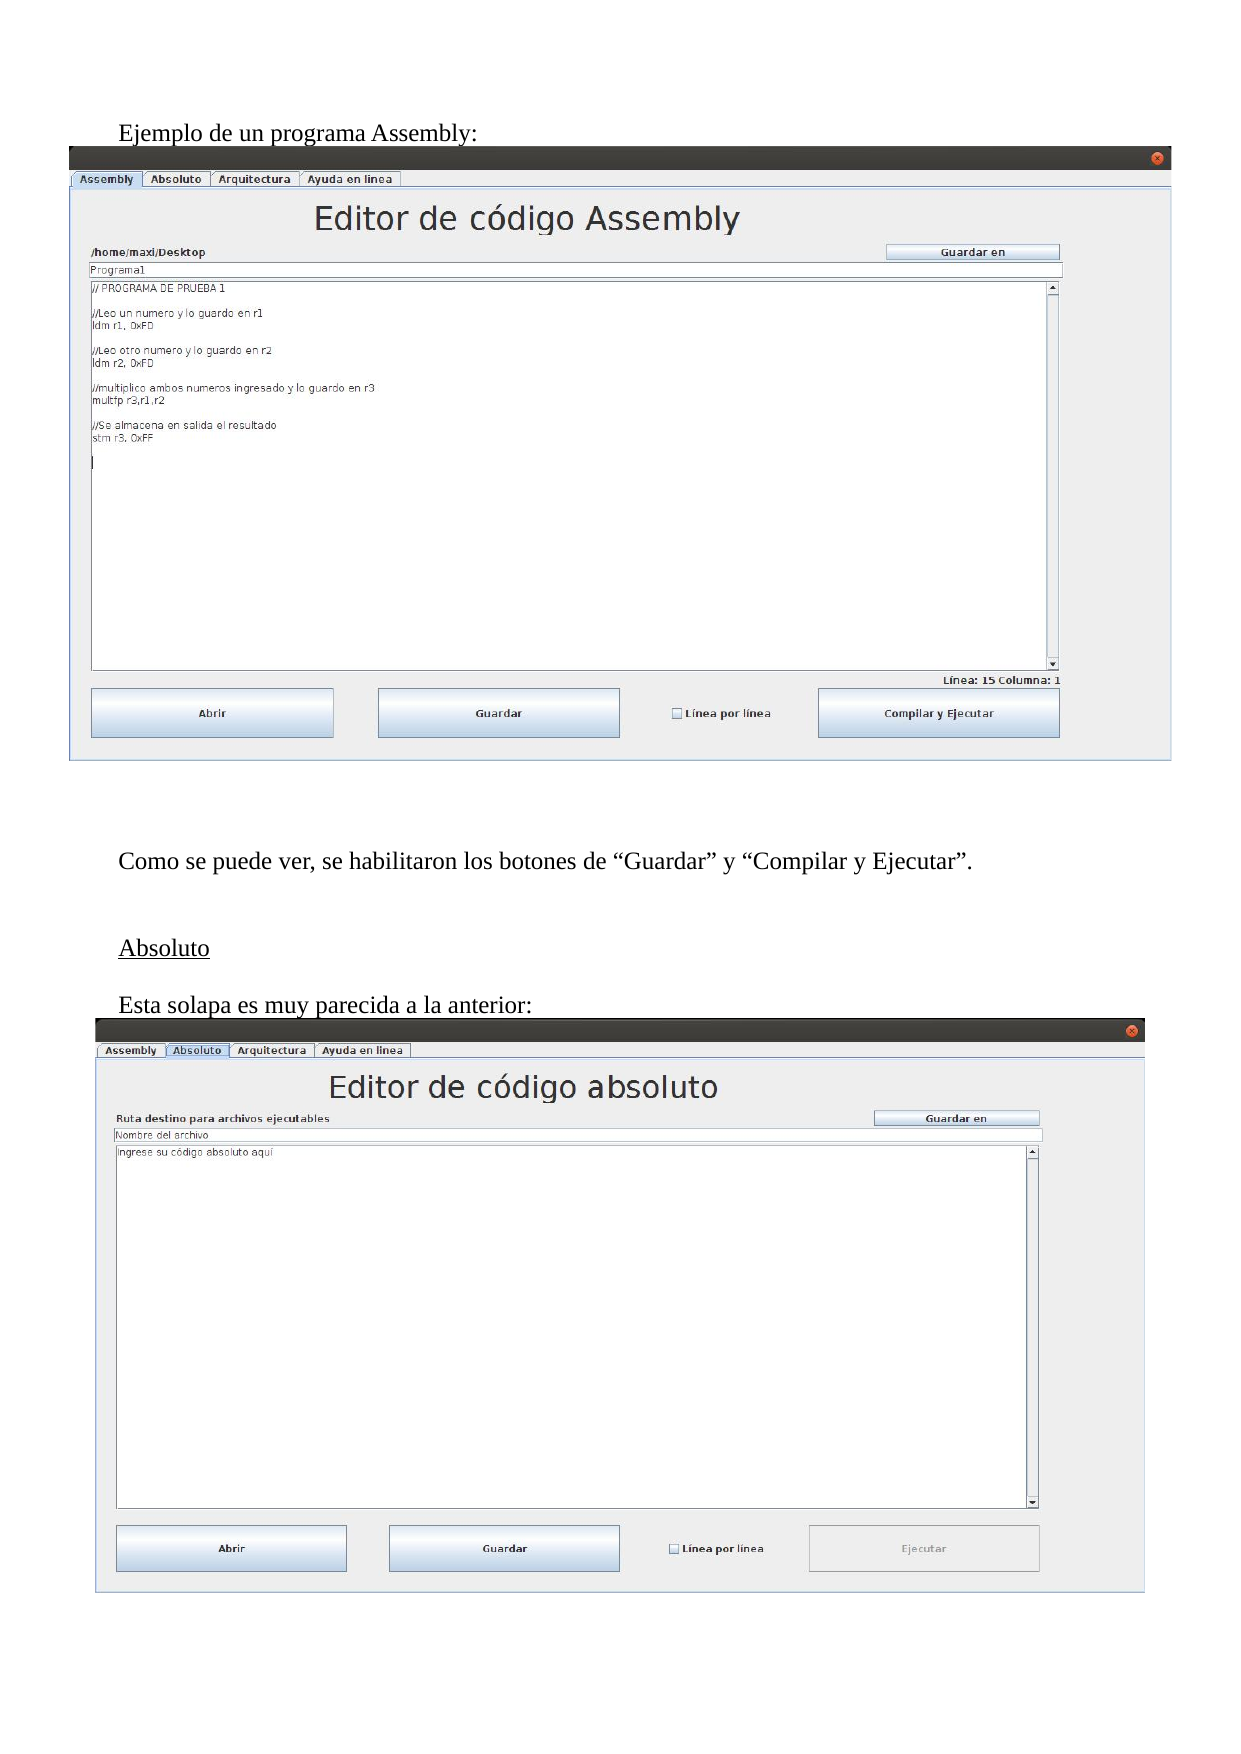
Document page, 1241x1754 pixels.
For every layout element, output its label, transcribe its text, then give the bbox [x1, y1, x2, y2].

text Esta solapa es muy parecida a la anterior: [118, 990, 1122, 1018]
text Absoluto [118, 933, 1122, 961]
picture [69, 146, 1172, 761]
text Como se puede ver, se habilitaron los botones de “Guardar” y “Compilar y Ejecutar”. [118, 846, 1122, 875]
picture [95, 1018, 1145, 1593]
text Ejemplo de un programa Assembly: [118, 118, 1122, 146]
